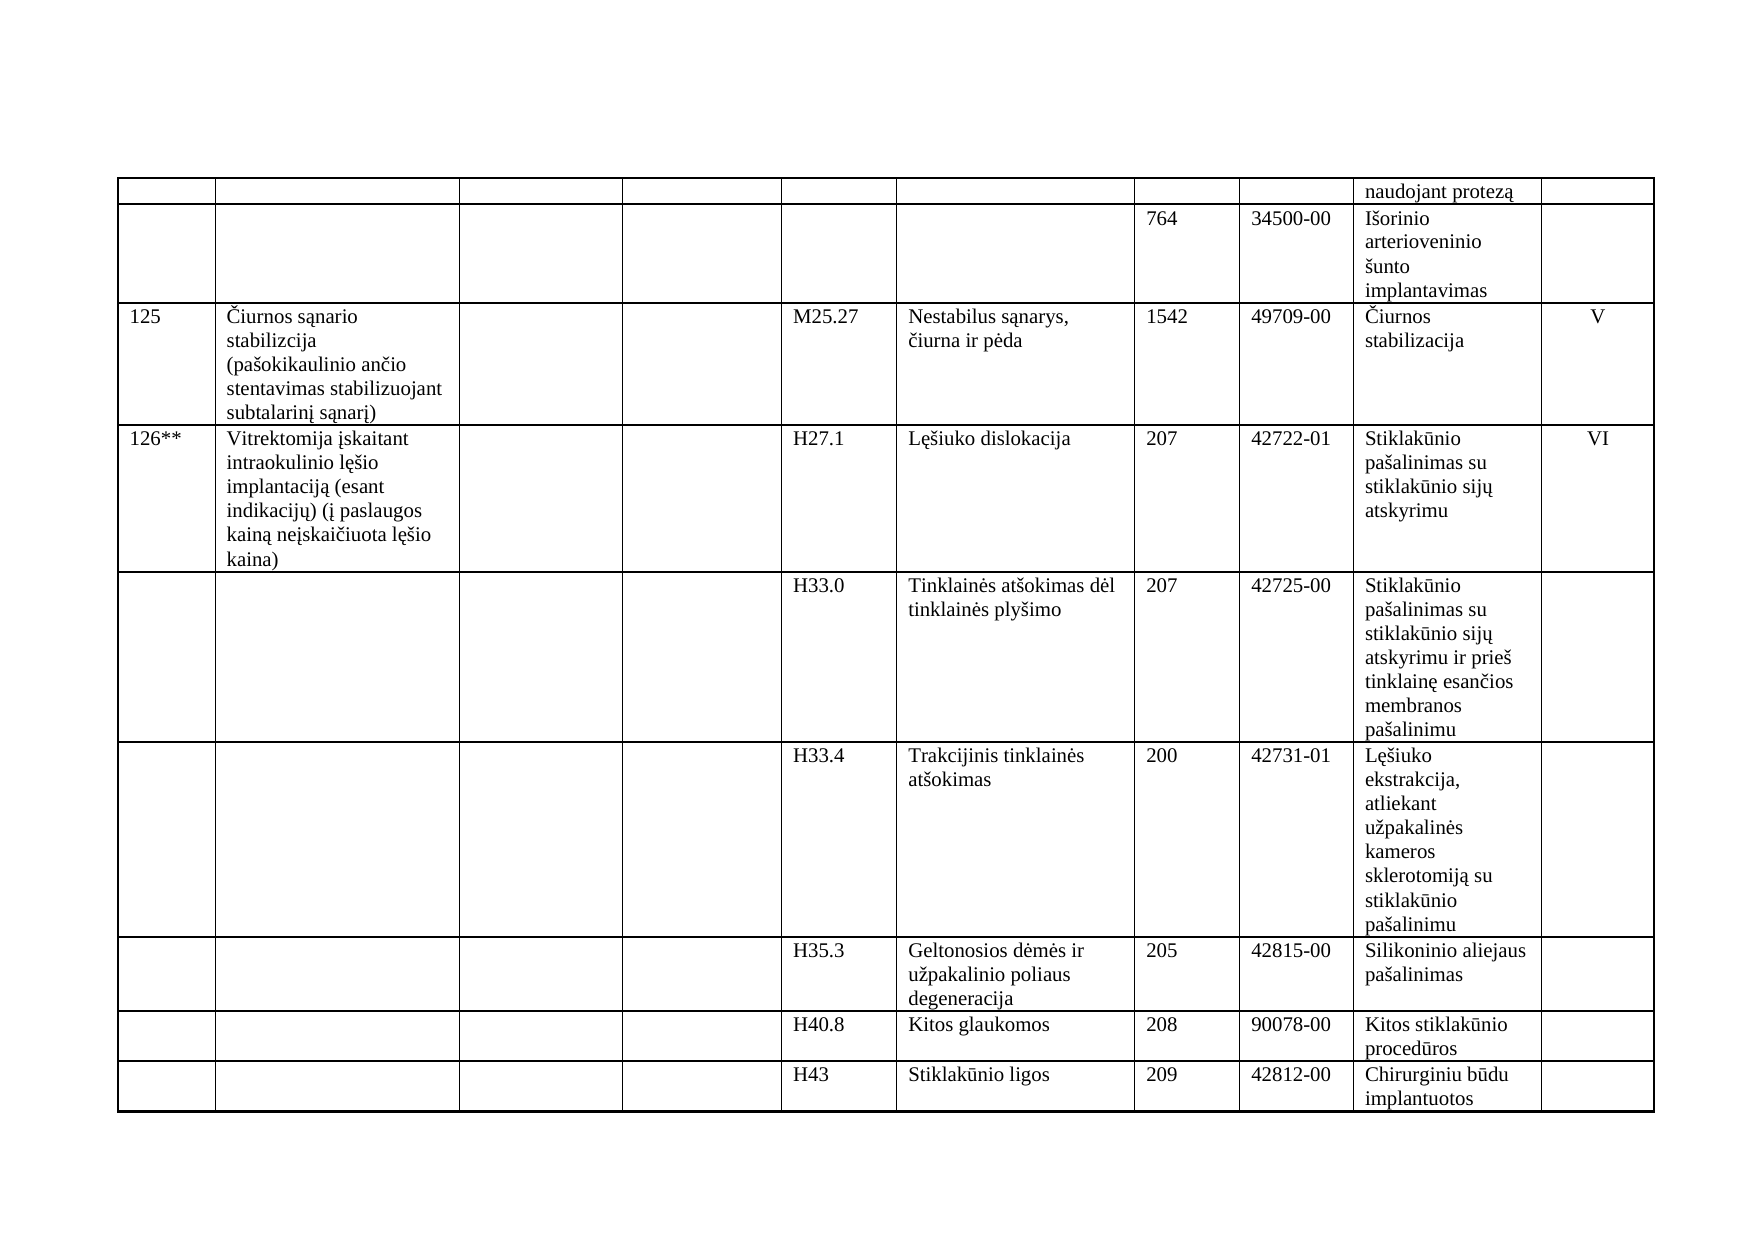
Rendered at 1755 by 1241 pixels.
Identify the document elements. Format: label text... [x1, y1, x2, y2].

table_cell VI [1542, 426, 1653, 571]
table_cell M25.27 [782, 304, 896, 424]
table_cell [623, 1012, 781, 1060]
table_cell Geltonosios dėmės ir užpakalinio poliaus degeneracija [897, 938, 1134, 1010]
table_cell [623, 179, 781, 203]
table_cell [1542, 938, 1653, 1010]
table_cell [460, 573, 622, 741]
table_cell [623, 938, 781, 1010]
table_cell 207 [1135, 426, 1239, 571]
table_cell [1542, 1012, 1653, 1060]
table_cell [119, 1062, 215, 1110]
table_cell [119, 1012, 215, 1060]
table_cell Chirurginiu būdu implantuotos [1354, 1062, 1541, 1110]
table_cell H35.3 [782, 938, 896, 1010]
table_cell [460, 304, 622, 424]
table_cell Kitos glaukomos [897, 1012, 1134, 1060]
table_cell 42731-01 [1240, 743, 1353, 936]
table_cell Trakcijinis tinklainės atšokimas [897, 743, 1134, 936]
table_cell Išorinio arterioveninio šunto implantavimas [1354, 205, 1541, 302]
table_cell [460, 1012, 622, 1060]
table_cell [623, 426, 781, 571]
table_cell [460, 743, 622, 936]
table_cell Lęšiuko ekstrakcija, atliekant užpakalinės kameros sklerotomiją su stiklakūnio pašalinimu [1354, 743, 1541, 936]
table_cell [1240, 179, 1353, 203]
table_cell [460, 426, 622, 571]
table_cell H43 [782, 1062, 896, 1110]
table_cell 42725-00 [1240, 573, 1353, 741]
table_cell [1542, 573, 1653, 741]
table_cell [216, 743, 459, 936]
table_cell [216, 1062, 459, 1110]
table_cell V [1542, 304, 1653, 424]
table_cell [1542, 179, 1653, 203]
table_cell Stiklakūnio pašalinimas su stiklakūnio sijų atskyrimu ir prieš tinklainę esančios membranos pašalinimu [1354, 573, 1541, 741]
table_cell Vitrektomija įskaitant intraokulinio lęšio implantaciją (esant indikacijų) (į paslaugos kainą neįskaičiuota lęšio kaina) [216, 426, 459, 571]
table_cell 208 [1135, 1012, 1239, 1060]
table_cell Lęšiuko dislokacija [897, 426, 1134, 571]
table_cell 764 [1135, 205, 1239, 302]
table_cell 209 [1135, 1062, 1239, 1110]
table_cell 125 [119, 304, 215, 424]
table_cell 205 [1135, 938, 1239, 1010]
table_cell [782, 179, 896, 203]
table_cell [460, 938, 622, 1010]
table_cell 1542 [1135, 304, 1239, 424]
table_cell Nestabilus sąnarys, čiurna ir pėda [897, 304, 1134, 424]
table_cell [216, 573, 459, 741]
table_cell [897, 205, 1134, 302]
table_cell [119, 938, 215, 1010]
table_cell Silikoninio aliejaus pašalinimas [1354, 938, 1541, 1010]
table_cell 207 [1135, 573, 1239, 741]
table_cell [119, 205, 215, 302]
table_cell 42815-00 [1240, 938, 1353, 1010]
table_cell [623, 1062, 781, 1110]
table_cell H33.4 [782, 743, 896, 936]
table_cell Stiklakūnio pašalinimas su stiklakūnio sijų atskyrimu [1354, 426, 1541, 571]
table_cell [623, 205, 781, 302]
table_cell naudojant protezą [1354, 179, 1541, 203]
table_cell H40.8 [782, 1012, 896, 1060]
table_cell H33.0 [782, 573, 896, 741]
table_cell [460, 1062, 622, 1110]
table_cell 42722-01 [1240, 426, 1353, 571]
table_cell [623, 304, 781, 424]
table_cell 34500-00 [1240, 205, 1353, 302]
table_cell [1542, 205, 1653, 302]
table_cell Tinklainės atšokimas dėl tinklainės plyšimo [897, 573, 1134, 741]
table_cell [1542, 1062, 1653, 1110]
table_cell [119, 743, 215, 936]
table_cell 49709-00 [1240, 304, 1353, 424]
table_cell 42812-00 [1240, 1062, 1353, 1110]
table_cell [623, 573, 781, 741]
table_cell 200 [1135, 743, 1239, 936]
table_cell [216, 205, 459, 302]
table_cell 126** [119, 426, 215, 571]
table_cell [1135, 179, 1239, 203]
table_cell [216, 179, 459, 203]
table_cell H27.1 [782, 426, 896, 571]
table_cell Stiklakūnio ligos [897, 1062, 1134, 1110]
table_cell Čiurnos stabilizacija [1354, 304, 1541, 424]
table_cell [119, 179, 215, 203]
table_cell Kitos stiklakūnio procedūros [1354, 1012, 1541, 1060]
table_cell [623, 743, 781, 936]
table_cell Čiurnos sąnario stabilizcija (pašokikaulinio ančio stentavimas stabilizuojant subtalarinį sąnarį) [216, 304, 459, 424]
table_cell [216, 938, 459, 1010]
table_cell [460, 179, 622, 203]
table_cell [1542, 743, 1653, 936]
table_cell 90078-00 [1240, 1012, 1353, 1060]
table_cell [119, 573, 215, 741]
table_cell [897, 179, 1134, 203]
table_cell [460, 205, 622, 302]
table_cell [216, 1012, 459, 1060]
table_cell [782, 205, 896, 302]
